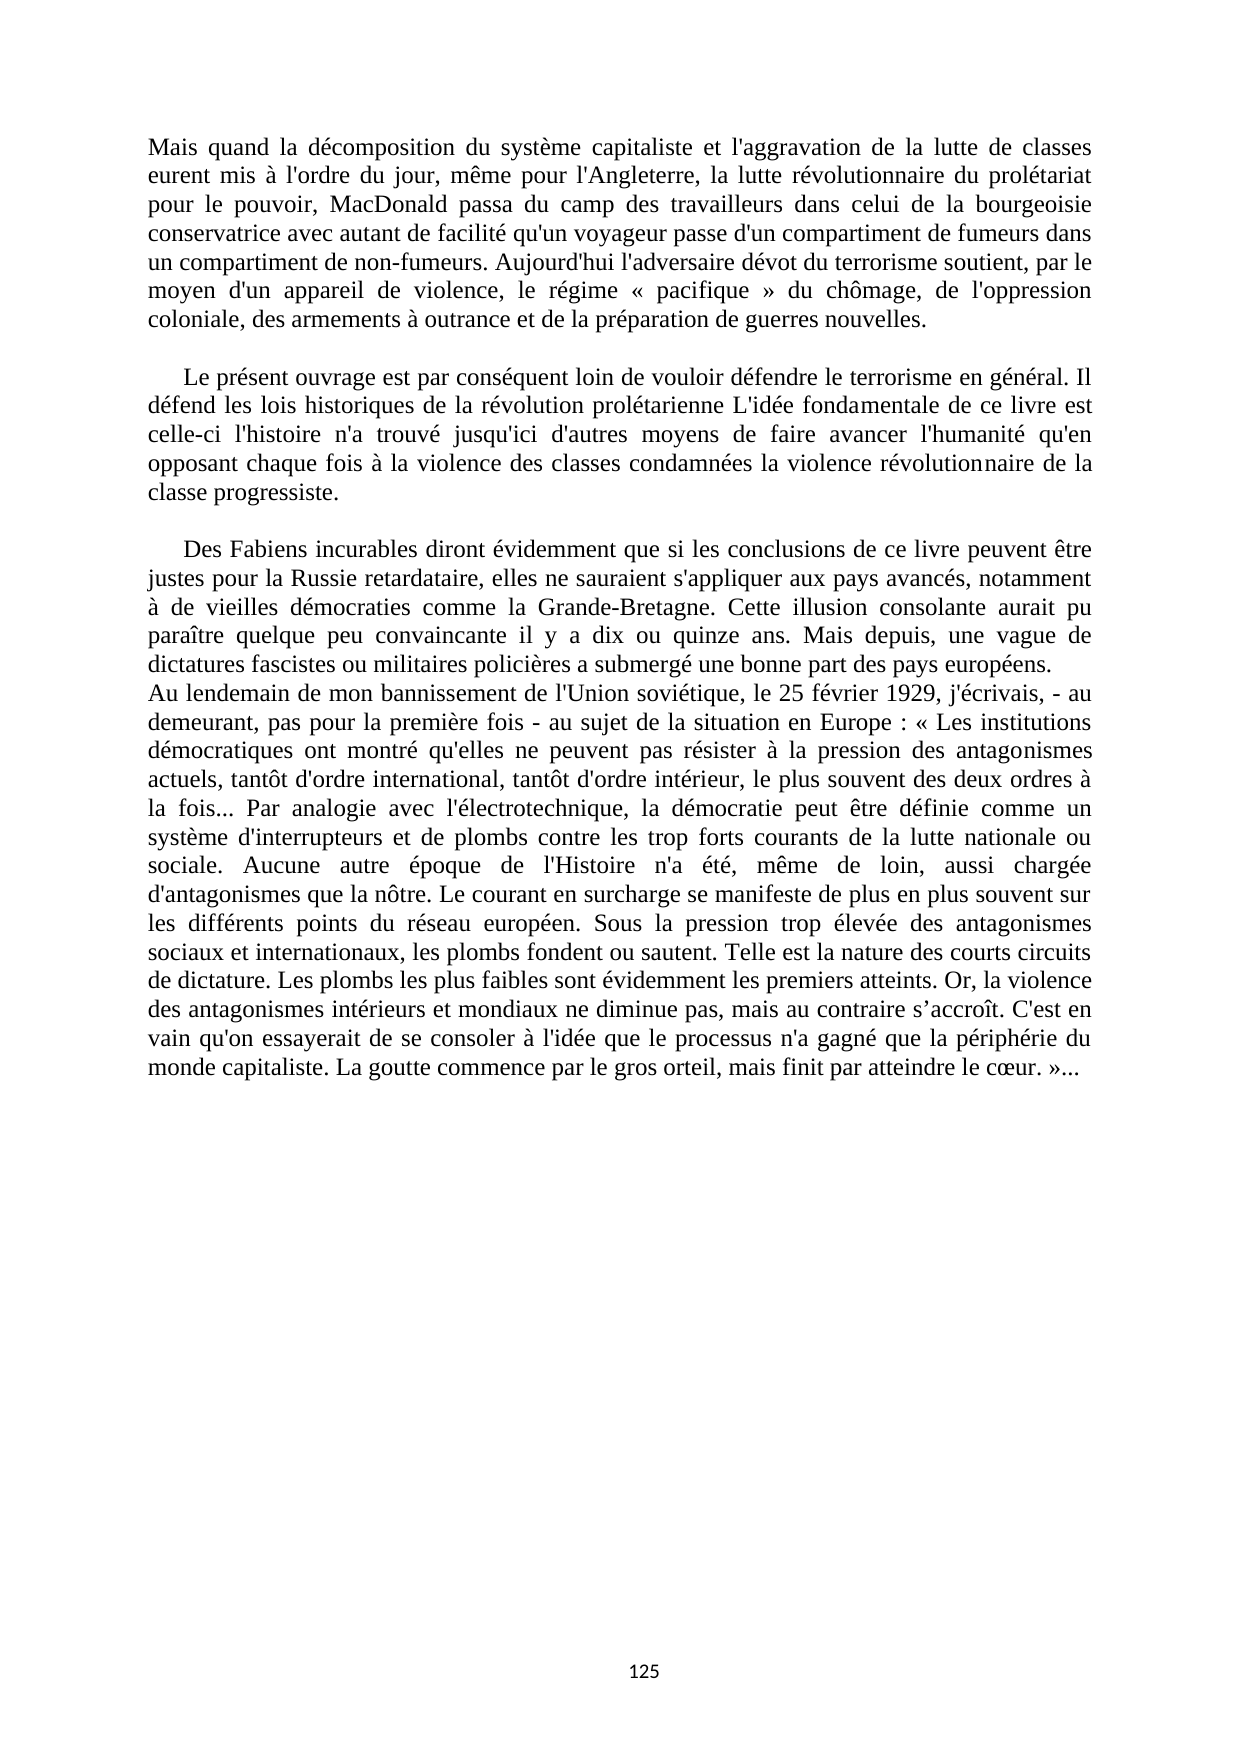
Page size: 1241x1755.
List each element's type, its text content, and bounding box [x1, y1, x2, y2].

text Au lendemain de mon bannissement de l'Union soviétique, le 25 février 1929, j'écrivais, - au demeu­rant, pas pour la première fois - au sujet de la situation en Europe : « Les institutions démo­cratiques ont montré qu'elles ne peuvent pas résister à la pression des antago­nismes actuels, tantôt d'ordre international, tantôt d'ordre intérieur, le plus souvent des deux ordres à la fois... Par analogie avec l'électrotechnique, la démocratie peut être définie comme un système d'interrupteurs et de plombs contre les trop forts courants de la lutte nationale ou sociale. Aucune autre époque de l'Histoire n'a été, même de loin, aussi chargée d'antagonismes que la nôtre. Le courant en surcharge se manifeste de plus en plus souvent sur les différents points du réseau européen. Sous la pression trop élevée des antagonismes sociaux et internationaux, les plombs fondent ou sautent. Telle est la nature des courts circuits de dictature. Les plombs les plus faibles sont évidemment les premiers atteints. Or, la violence des antagonismes intérieurs et mondiaux ne diminue pas, mais au contraire s’accroît. C'est en vain qu'on essayerait de se consoler à l'idée que le processus n'a gagné que la périphérie du monde capitaliste. La goutte commence par le gros orteil, mais finit par atteindre le cœur. »... [148, 678, 1093, 1080]
text Le présent ouvrage est par conséquent loin de vouloir défendre le terrorisme en général. Il défend les lois historiques de la révolution prolétarienne L'idée fonda­mentale de ce livre est celle-ci l'histoire n'a trouvé jusqu'ici d'autres moyens de faire avancer l'humanité qu'en opposant chaque fois à la violence des classes condamnées la violence révolution­naire de la classe progressiste. [148, 362, 1093, 505]
text Mais quand la décomposition du système capitaliste et l'aggravation de la lutte de classes eurent mis à l'ordre du jour, même pour l'Angleterre, la lutte révolutionnaire du prolétariat pour le pouvoir, MacDonald passa du camp des travailleurs dans celui de la bourgeoisie conservatrice avec autant de facilité qu'un voyageur passe d'un compartiment de fumeurs dans un compartiment de non-fumeurs. Aujourd'hui l'adversaire dévot du terrorisme soutient, par le moyen d'un appareil de violence, le régime « pacifique » du chômage, de l'oppression coloniale, des armements à outrance et de la préparation de guerres nouvelles. [148, 132, 1093, 333]
text Des Fabiens incurables diront évidemment que si les conclusions de ce livre peuvent être justes pour la Russie retardataire, elles ne sauraient s'appliquer aux pays avancés, notamment à de vieilles démocraties comme la Grande-Bretagne. Cette illusion consolante aurait pu paraître quelque peu convaincante il y a dix ou quinze ans. Mais depuis, une vague de dictatures fascistes ou militaires policières a submer­gé une bonne part des pays européens. [148, 534, 1093, 678]
